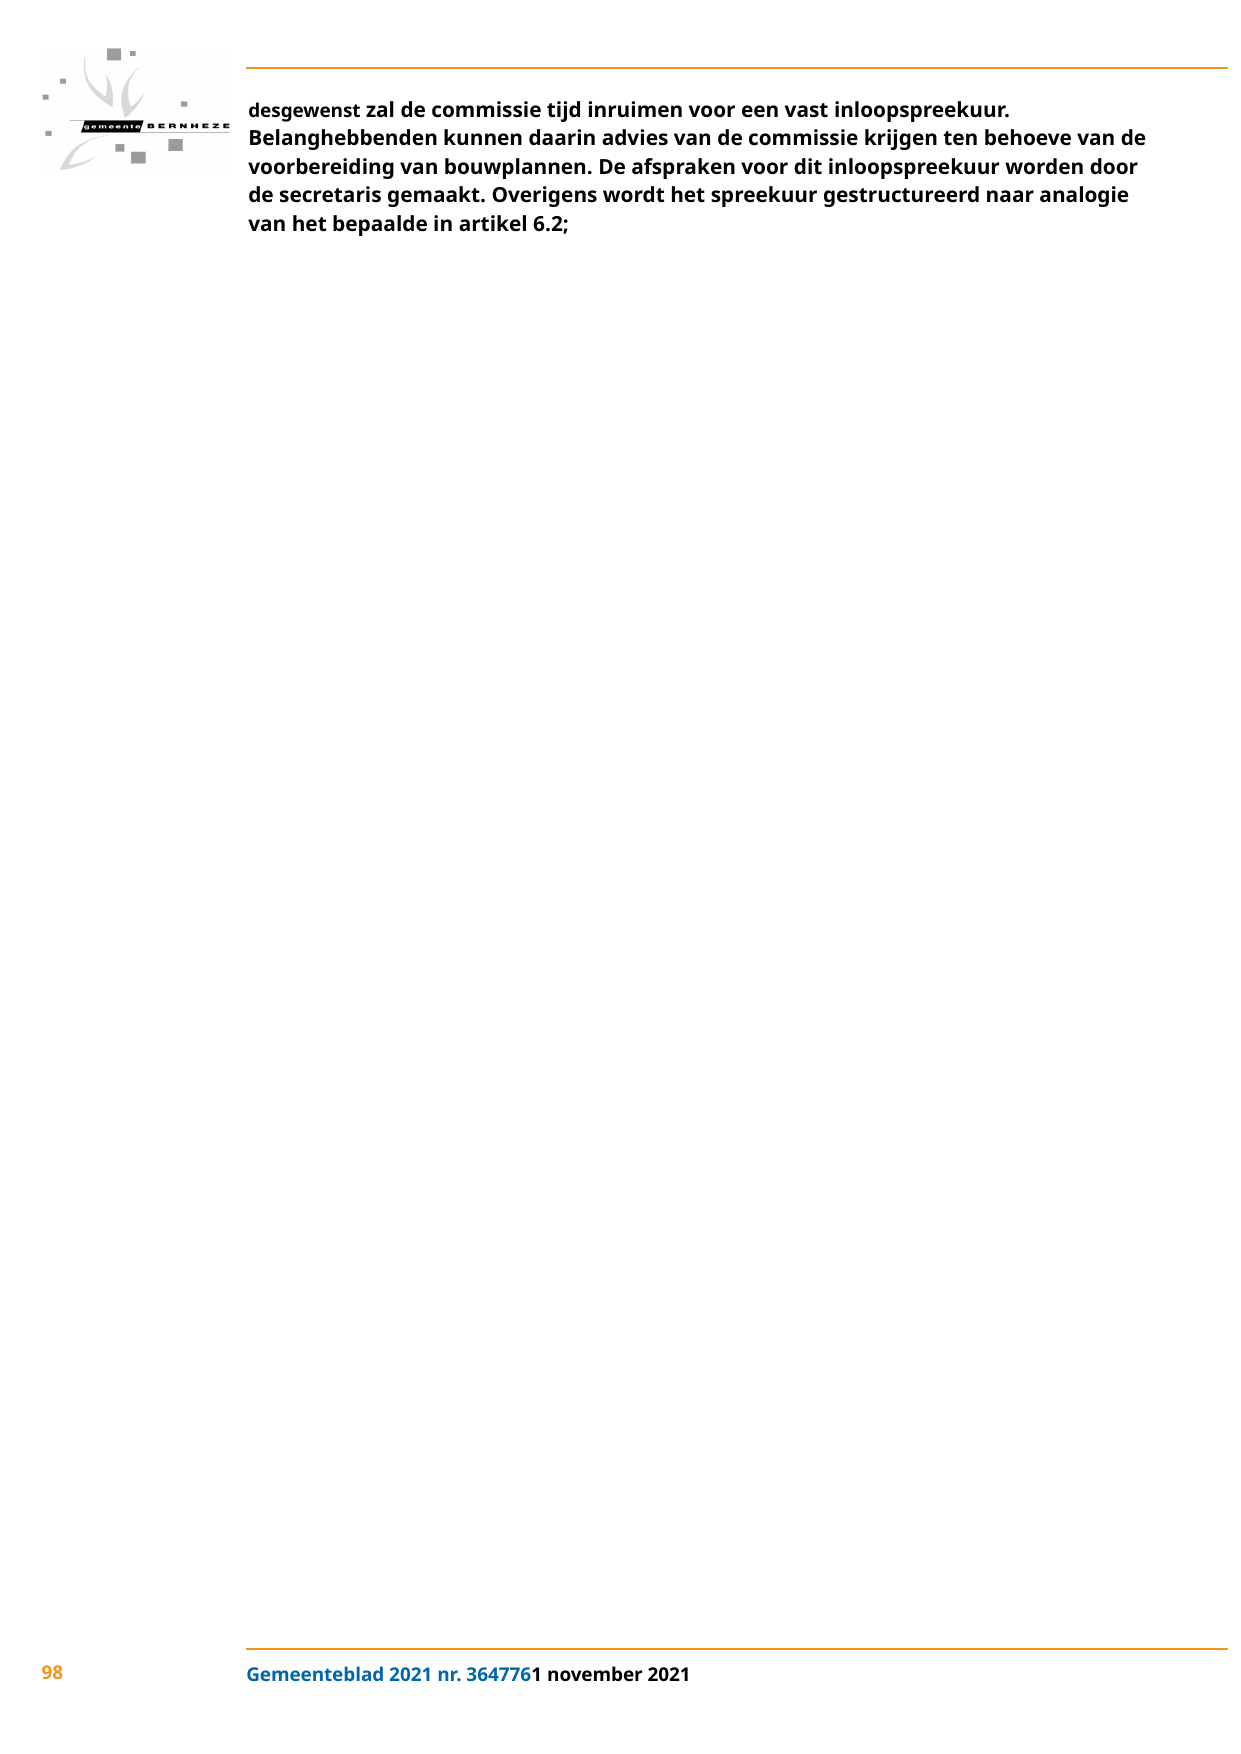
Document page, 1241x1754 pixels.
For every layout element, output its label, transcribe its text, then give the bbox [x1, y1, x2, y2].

text desgewenst zal de commissie tijd inruimen voor een vast inloopspreekuur. Belanghebbenden kunnen daarin advies van de commissie krijgen ten behoeve van de voorbereiding van bouwplannen. De afspraken voor dit inloopspreekuur worden door de secretaris gemaakt. Overigens wordt het spreekuur gestructureerd naar analogie van het bepaalde in artikel 6.2; [248, 95, 1152, 237]
picture [41, 47, 231, 172]
